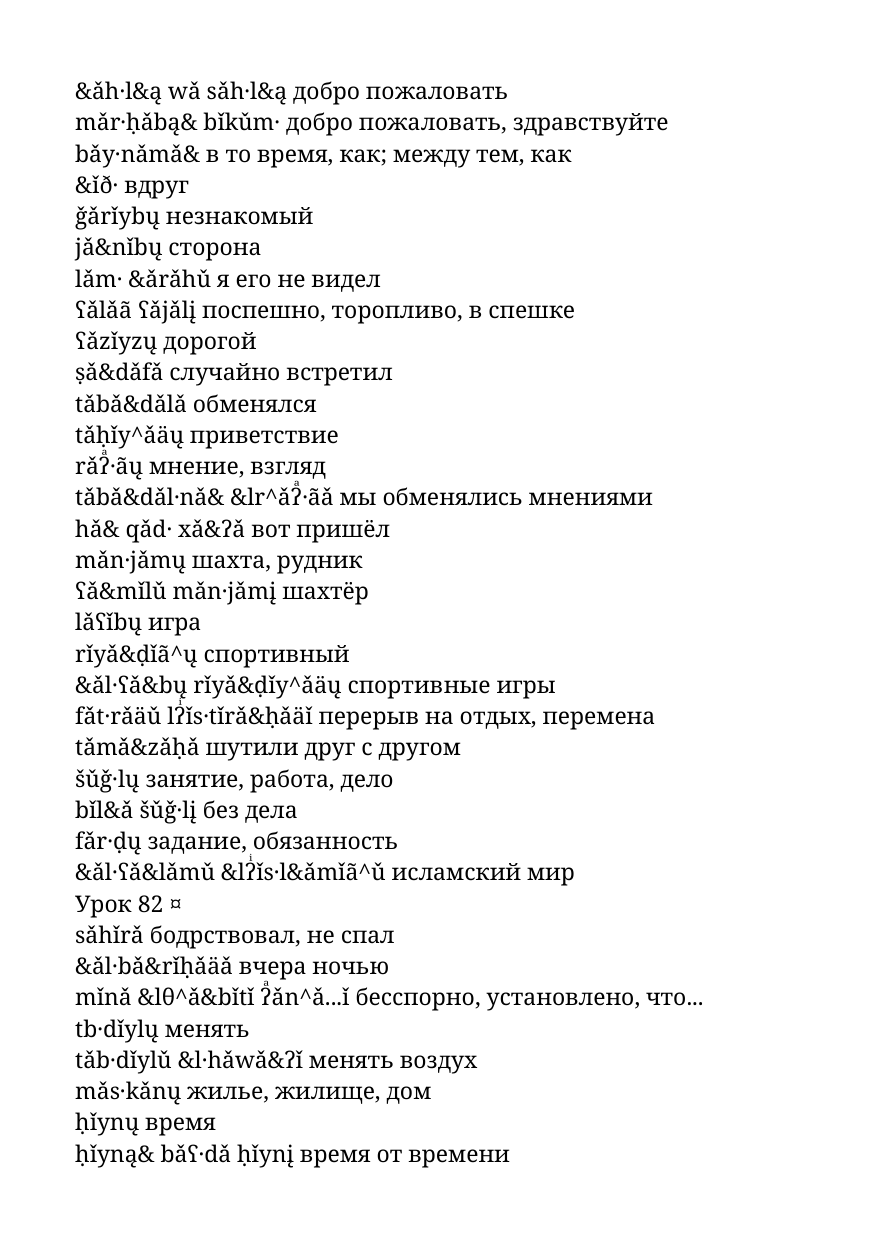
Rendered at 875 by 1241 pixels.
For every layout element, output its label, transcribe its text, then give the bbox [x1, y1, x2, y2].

text lǎm· &ǎrǎhǔ я его не видел‎ [75, 262, 799, 294]
text ṣǎ&dǎfǎ случайно встретил‎ [75, 356, 799, 387]
text ḥǐynų время‎ [75, 1106, 799, 1137]
text tǎmǎ&zǎḥǎ шутили друг с дру­гом‎ [75, 731, 799, 762]
text &ǎh·l&ą wǎ sǎh·l&ą добро по­жаловать‎ [75, 75, 799, 106]
text fǎt·rǎäǔ lʔͥǐs·tǐrǎ&ḥǎäǐ пере­рыв на отдых, перемена‎ [75, 700, 799, 731]
text ʕǎzǐyzų дорогой‎ [75, 325, 799, 356]
text bǎy·nǎmǎ& в то время, как; меж­ду тем, как‎ [75, 137, 799, 169]
text mǎs·kǎnų жилье, жилище, дом‎ [75, 1075, 799, 1106]
text hǎ& qǎd· xǎ&ʔǎ вот пришёл‎ [75, 512, 799, 544]
text ʕǎlǎã ʕǎjǎlį поспешно, то­ропливо, в спешке‎ [75, 294, 799, 325]
text tb·dǐylų менять‎ [75, 1012, 799, 1044]
text tǎḥǐy^ǎäų приветствие‎ [75, 419, 799, 450]
text sǎhǐrǎ бодрствовал, не спал‎ [75, 919, 799, 950]
text bǐl&ǎ šǔǧ·lį без дела‎ [75, 794, 799, 825]
text fǎr·ḍų задание, обязан­ность‎ [75, 825, 799, 856]
text lǎʕǐbų игра‎ [75, 606, 799, 637]
text ǧǎrǐybų незнакомый‎ [75, 200, 799, 231]
text ʕǎ&mǐlǔ mǎn·jǎmį шахтёр‎ [75, 575, 799, 606]
text &ǐð· вдруг‎ [75, 169, 799, 200]
text tǎbǎ&dǎlǎ обменялся‎ [75, 387, 799, 419]
text ḥǐyną& bǎʕ·dǎ ḥǐynį время от времени‎ [75, 1137, 799, 1169]
text tǎb·dǐylǔ &l·hǎwǎ&ʔǐ менять воз­дух‎ [75, 1044, 799, 1075]
text mǐnǎ &lθ^ǎ&bǐtǐ ʔͣǎn^ǎ...ǐ бесспорно, установлено, что...‎ [75, 981, 799, 1012]
text tǎbǎ&dǎl·nǎ& &lr^ǎʔͣ·ãǎ мы обме­нялись мнениями‎ [75, 481, 799, 512]
text &ǎl·ʕǎ&lǎmǔ &lʔͥǐs·l&ǎmǐã^ǔ ислам­ский мир‎ [75, 856, 799, 887]
text rǎʔͣ·ãų мнение, взгляд‎ [75, 450, 799, 481]
text &ǎl·ʕǎ&bų rǐyǎ&ḍǐy^ǎäų спортив­ные игры‎ [75, 669, 799, 700]
text &ǎl·bǎ&rǐḥǎäǎ вчера ночью‎ [75, 950, 799, 981]
text šǔǧ·lų занятие, работа, дело‎ [75, 762, 799, 794]
text mǎr·ḥǎbą& bǐkǔm· добро пожа­ловать, здравствуйте‎ [75, 106, 799, 137]
text jǎ&nǐbų сторона‎ [75, 231, 799, 262]
text mǎn·jǎmų шахта, рудник‎ [75, 544, 799, 575]
text rǐyǎ&ḍǐã^ų спортивный‎ [75, 637, 799, 669]
text Урок 82‎ ¤ [75, 887, 799, 919]
